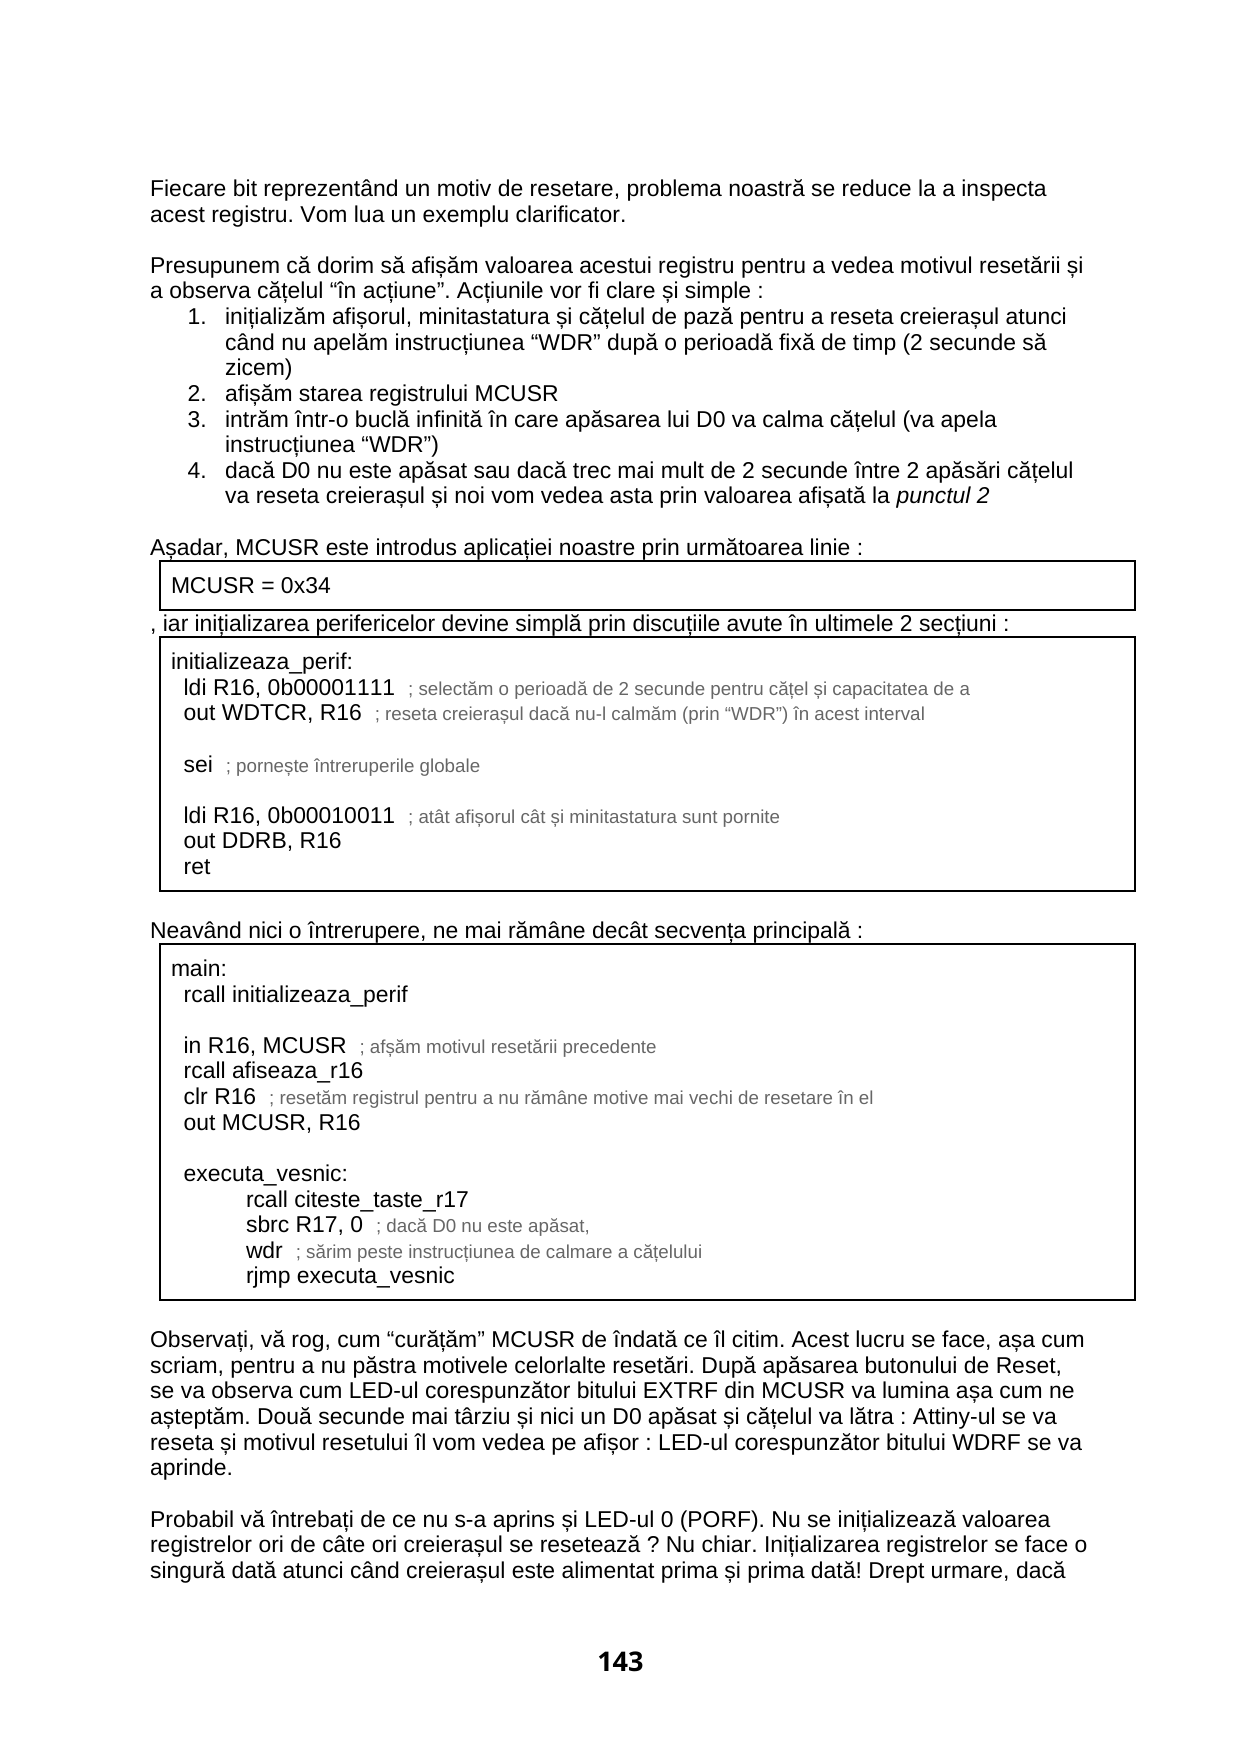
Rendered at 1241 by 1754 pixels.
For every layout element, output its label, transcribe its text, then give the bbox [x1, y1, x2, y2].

table_header initializeaza_perif: ldi R16, 0b00001111 ; selectăm o perioadă de 2 secunde pentru cățel și capacitatea de a out WDTCR, R16 ; reseta creierașul dacă nu-l calmăm (prin “WDR”) în acest interval sei ; pornește întreruperile globale ldi R16, 0b00010011 ; atât afișorul cât și minitastatura sunt pornite out DDRB, R16 ret [161, 638, 1134, 890]
text , iar inițializarea perifericelor devine simplă prin discuțiile avute în ultimele 2 secțiuni : [150, 611, 1091, 636]
text Probabil vă întrebați de ce nu s-a aprins și LED-ul 0 (PORF). Nu se inițializează valoarea registrelor ori de câte ori creierașul se resetează ? Nu chiar. Inițializarea registrelor se face o singură dată atunci când creierașul este alimentat prima și prima dată! Drept urmare, dacă [150, 1506, 1091, 1583]
text Presupunem că dorim să afișăm valoarea acestui registru pentru a vedea motivul resetării și a observa cățelul “în acțiune”. Acțiunile vor fi clare și simple : [150, 252, 1091, 304]
text Așadar, MCUSR este introdus aplicației noastre prin următoarea linie : [150, 534, 1091, 560]
text Observați, vă rog, cum “curățăm” MCUSR de îndată ce îl citim. Acest lucru se face, așa cum scriam, pentru a nu păstra motivele celorlalte resetări. După apăsarea butonului de Reset, se va observa cum LED-ul corespunzător bitului EXTRF din MCUSR va lumina așa cum ne așteptăm. Două secunde mai târziu și nici un D0 apăsat și cățelul va lătra : Attiny-ul se va reseta și motivul resetului îl vom vedea pe afișor : LED-ul corespunzător bitului WDRF se va aprinde. [150, 1327, 1091, 1481]
list dacă D0 nu este apăsat sau dacă trec mai mult de 2 secunde între 2 apăsări cățelul va reseta creierașul și noi vom vedea asta prin valoarea afișată la punctul 2 [187, 457, 1091, 509]
text Neavând nici o întrerupere, ne mai rămâne decât secvența principală : [150, 917, 1091, 943]
list inițializăm afișorul, minitastatura și cățelul de pază pentru a reseta creierașul atunci când nu apelăm instrucțiunea “WDR” după o perioadă fixă de timp (2 secunde să zicem) [187, 304, 1091, 381]
list intrăm într-o buclă infinită în care apăsarea lui D0 va calma cățelul (va apela instrucțiunea “WDR”) [187, 406, 1091, 457]
text Fiecare bit reprezentând un motiv de resetare, problema noastră se reduce la a inspecta acest registru. Vom lua un exemplu clarificator. [150, 176, 1091, 227]
list afișăm starea registrului MCUSR [187, 381, 1091, 406]
table_header MCUSR = 0x34 [161, 562, 1134, 608]
table_header main: rcall initializeaza_perif in R16, MCUSR ; afșăm motivul resetării precedente rcall afiseaza_r16 clr R16 ; resetăm registrul pentru a nu rămâne motive mai vechi de resetare în el out MCUSR, R16 executa_vesnic: rcall citeste_taste_r17 sbrc R17, 0 ; dacă D0 nu este apăsat, wdr ; sărim peste instrucțiunea de calmare a cățelului rjmp executa_vesnic [161, 945, 1134, 1299]
